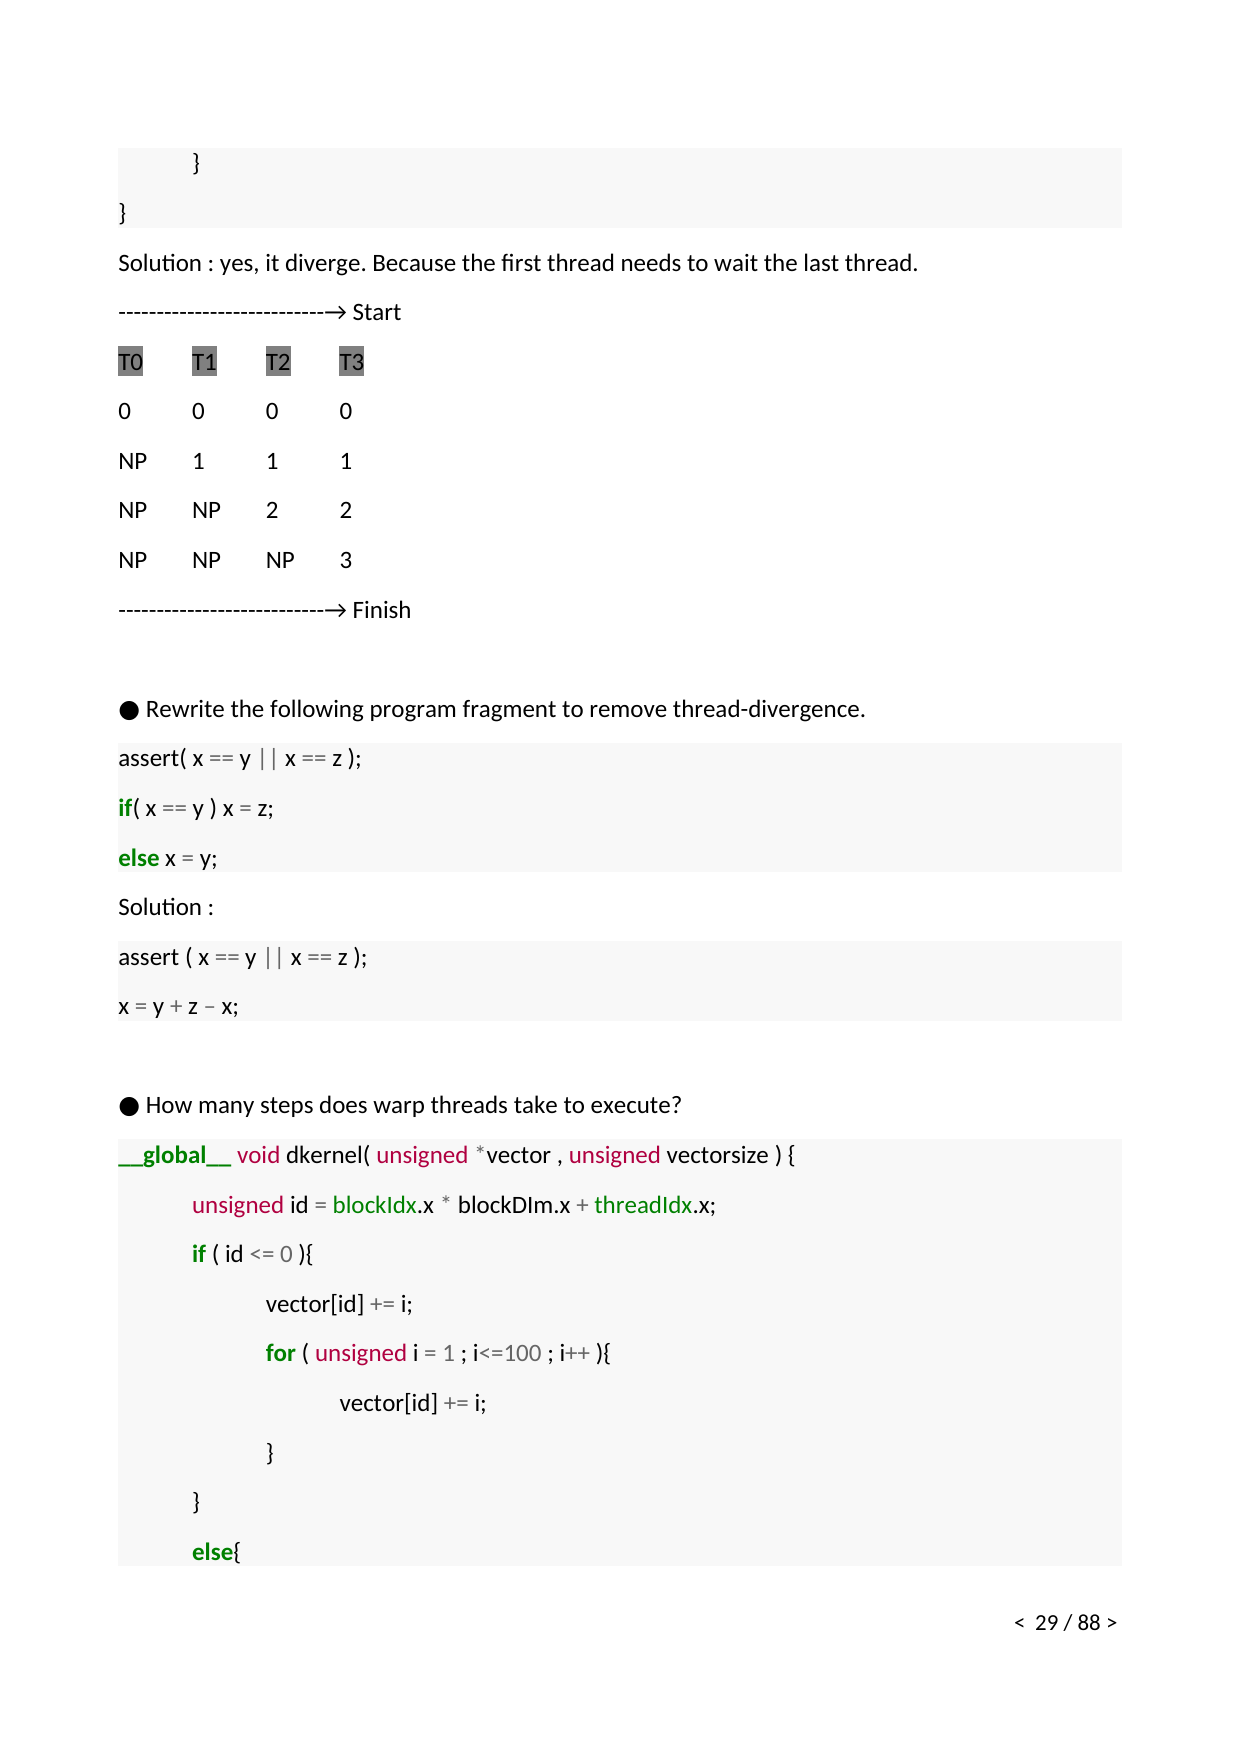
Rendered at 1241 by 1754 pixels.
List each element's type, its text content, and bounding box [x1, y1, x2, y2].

text } [118, 197, 1122, 228]
text else{ [118, 1536, 1122, 1566]
text NP NP NP 3 [118, 544, 1122, 575]
text ---------------------------→ Finish [118, 594, 1122, 624]
text __global__ void dkernel( unsigned *vector , unsigned vectorsize ) { [118, 1139, 1122, 1170]
text else x = y; [118, 842, 1122, 872]
text x = y + z – x; [118, 991, 1122, 1021]
text vector[id] += i; [118, 1387, 1122, 1418]
text 0 0 0 0 [118, 396, 1122, 426]
text Solution : [118, 891, 1122, 922]
text NP 1 1 1 [118, 445, 1122, 476]
text Solution : yes, it diverge. Because the first thread needs to wait the last thread. [118, 247, 1122, 277]
text assert ( x == y || x == z ); [118, 941, 1122, 971]
text T0 T1 T2 T3 [118, 346, 1122, 376]
text for ( unsigned i = 1 ; i<=100 ; i++ ){ [118, 1338, 1122, 1368]
text ● Rewrite the following program fragment to remove thread-divergence. [118, 693, 1122, 723]
text unsigned id = blockIdx.x * blockDIm.x + threadIdx.x; [118, 1189, 1122, 1219]
text if ( id <= 0 ){ [118, 1238, 1122, 1269]
text ● How many steps does warp threads take to execute? [118, 1090, 1122, 1120]
text } [118, 1437, 1122, 1467]
text } [118, 1486, 1122, 1517]
text } [118, 148, 1122, 178]
text vector[id] += i; [118, 1288, 1122, 1318]
text NP NP 2 2 [118, 495, 1122, 525]
text assert( x == y || x == z ); [118, 743, 1122, 773]
text if( x == y ) x = z; [118, 792, 1122, 823]
text ---------------------------→ Start [118, 296, 1122, 327]
